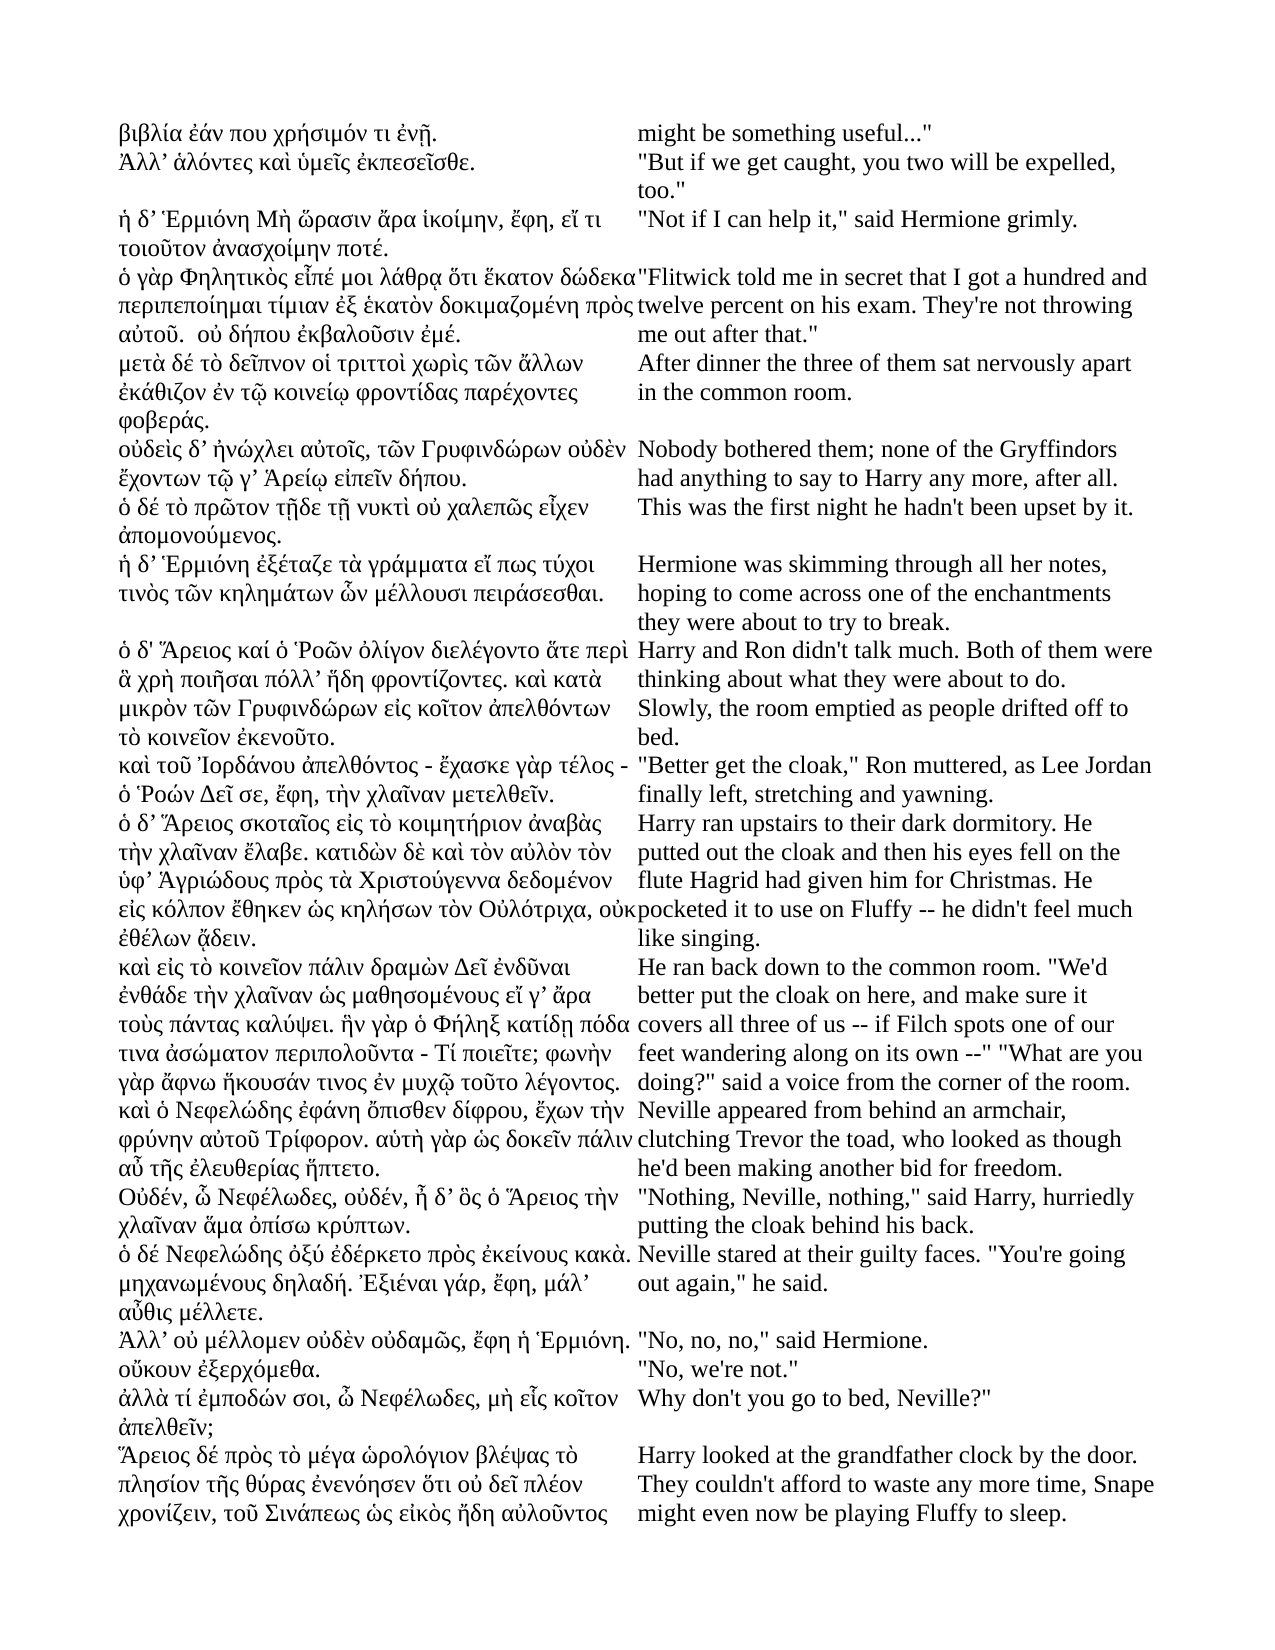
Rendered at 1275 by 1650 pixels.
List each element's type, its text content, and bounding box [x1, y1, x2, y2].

table_cell "No, we're not." [637, 1354, 1157, 1383]
table_cell οὔκουν ἐξερχόμεθα. [118, 1354, 637, 1383]
table_cell Harry and Ron didn't talk much. Both of them were thinking about what they were about to do. Slowly, the room emptied as people drifted off to bed. [637, 636, 1157, 751]
table_cell βιβλία ἐάν που χρήσιμόν τι ἐνῇ. [118, 118, 637, 147]
table_cell "Not if I can help it," said Hermione grimly. [637, 204, 1157, 262]
table_cell "No, no, no," said Hermione. [637, 1326, 1157, 1354]
table_cell Neville stared at their guilty faces. "You're going out again," he said. [637, 1239, 1157, 1326]
table_cell Harry ran upstairs to their dark dormitory. He putted out the cloak and then his eyes fell on the flute Hagrid had given him for Christmas. He pocketed it to use on Fluffy -- he didn't feel much like singing. [637, 808, 1157, 952]
table_cell After dinner the three of them sat nervously apart in the common room. [637, 348, 1157, 434]
table_cell ὁ δέ τὸ πρῶτον τῇδε τῇ νυκτὶ οὐ χαλεπῶς εἶχεν ἀπομονούμενος. [118, 492, 637, 549]
table_cell Ἀλλ’ ἁλόντες καὶ ὑμεῖς ἐκπεσεῖσθε. [118, 147, 637, 204]
table_cell ὁ δ’ Ἅρειος σκοταῖος εἰς τὸ κοιμητήριον ἀναβὰς τὴν χλαῖναν ἔλαβε. κατιδὼν δὲ καὶ τὸν αὐλὸν τὸν ὑφ’ Ἁγριώδους πρὸς τὰ Χριστούγεννα δεδομένον εἰς κόλπον ἔθηκεν ὡς κηλήσων τὸν Οὐλότριχα, οὐκ ἐθέλων ᾄδειν. [118, 808, 637, 952]
table_cell "Nothing, Neville, nothing," said Harry, hurriedly putting the cloak behind his back. [637, 1182, 1157, 1239]
table_cell καὶ εἰς τὸ κοινεῖον πάλιν δραμὼν Δεῖ ἐνδῦναι ἐνθάδε τὴν χλαῖναν ὡς μαθησομένους εἴ γ’ ἄρα τοὺς πάντας καλύψει. ἣν γὰρ ὁ Φήληξ κατίδῃ πόδα τινα ἀσώματον περιπολοῦντα - Τί ποιεῖτε; φωνὴν γὰρ ἄφνω ἥκουσάν τινος ἐν μυχῷ τοῦτο λέγοντος. καὶ ὁ Νεφελώδης ἐφάνη ὄπισθεν δίφρου, ἔχων τὴν φρύνην αὐτοῦ Τρίφορον. αὑτὴ γὰρ ὡς δοκεῖν πάλιν αὖ τῆς ἐλευθερίας ἥπτετο. [118, 952, 637, 1182]
table_cell Ἅρειος δέ πρὸς τὸ μέγα ὡρολόγιον βλέψας τὸ πλησίον τῆς θύρας ἐνενόησεν ὅτι οὐ δεῖ πλέον χρονίζειν, τοῦ Σινάπεως ὡς εἰκὸς ἤδη αὐλοῦντος [118, 1441, 637, 1527]
table_cell ὁ δ' Ἅρειος καί ὁ Ῥοῶν ὀλίγον διελέγοντο ἅτε περὶ ἃ χρὴ ποιῆσαι πόλλ’ ἥδη φροντίζοντες. καὶ κατὰ μικρὸν τῶν Γρυφινδώρων εἰς κοῖτον ἀπελθόντων τὸ κοινεῖον ἐκενοῦτο. [118, 636, 637, 751]
table_cell He ran back down to the common room. "We'd better put the cloak on here, and make sure it covers all three of us -- if Filch spots one of our feet wandering along on its own --" "What are you doing?" said a voice from the corner of the room. Neville appeared from behind an armchair, clutching Trevor the toad, who looked as though he'd been making another bid for freedom. [637, 952, 1157, 1182]
table_cell μετὰ δέ τὸ δεῖπνον οἱ τριττοὶ χωρὶς τῶν ἄλλων ἐκάθιζον ἐν τῷ κοινείῳ φροντίδας παρέχοντες φοβεράς. [118, 348, 637, 434]
table_cell ὁ δέ Νεφελώδης ὀξύ ἐδέρκετο πρὸς ἐκείνους κακὰ. μηχανωμένους δηλαδή. Ἐξιέναι γάρ, ἔφη, μάλ’ αὖθις μέλλετε. [118, 1239, 637, 1326]
table_cell "Better get the cloak," Ron muttered, as Lee Jordan finally left, stretching and yawning. [637, 751, 1157, 808]
table_cell might be something useful..." [637, 118, 1157, 147]
table_cell Οὐδέν, ὧ Νεφέλωδες, οὐδέν, ἦ δ’ ὃς ὁ Ἅρειος τὴν χλαῖναν ἅμα ὀπίσω κρύπτων. [118, 1182, 637, 1239]
table_cell Hermione was skimming through all her notes, hoping to come across one of the enchantments they were about to try to break. [637, 549, 1157, 636]
table_cell Nobody bothered them; none of the Gryffindors had anything to say to Harry any more, after all. [637, 434, 1157, 492]
table_cell ὁ γὰρ Φηλητικὸς εἶπέ μοι λάθρᾳ ὅτι ἕκατον δώδεκα περιπεποίημαι τίμιαν ἐξ ἑκατὸν δοκιμαζομένη πρὸς αὐτοῦ. οὐ δήπου ἐκβαλοῦσιν ἐμέ. [118, 262, 637, 348]
table_cell ἀλλὰ τί ἐμποδών σοι, ὦ Νεφέλωδες, μὴ εἷς κοῖτον ἀπελθεῖν; [118, 1383, 637, 1441]
table_cell οὐδεὶς δ’ ἠνώχλει αὐτοῖς, τῶν Γρυφινδώρων οὐδὲν ἔχοντων τῷ γ’ Ἁρείῳ εἰπεῖν δήπου. [118, 434, 637, 492]
table_cell Harry looked at the grandfather clock by the door. They couldn't afford to waste any more time, Snape might even now be playing Fluffy to sleep. [637, 1441, 1157, 1527]
table_cell Ἀλλ’ οὐ μέλλομεν οὐδὲν οὐδαμῶς, ἔφη ἡ Ἑρμιόνη. [118, 1326, 637, 1354]
table_cell "But if we get caught, you two will be expelled, too." [637, 147, 1157, 204]
table_cell This was the first night he hadn't been upset by it. [637, 492, 1157, 549]
table_cell καὶ τοῦ Ἰορδάνου ἀπελθόντος - ἔχασκε γὰρ τέλος - ὁ Ῥοών Δεῖ σε, ἔφη, τὴν χλαῖναν μετελθεῖν. [118, 751, 637, 808]
table_cell ἡ δ’ Ἑρμιόνη Μὴ ὥρασιν ἄρα ἱκοίμην, ἔφη, εἴ τι τοιοῦτον ἀνασχοίμην ποτέ. [118, 204, 637, 262]
table_cell "Flitwick told me in secret that I got a hundred and twelve percent on his exam. They're not throwing me out after that." [637, 262, 1157, 348]
table_cell ἡ δ’ Ἑρμιόνη ἐξέταζε τὰ γράμματα εἴ πως τύχοι τινὸς τῶν κηλημάτων ὧν μέλλουσι πειράσεσθαι. [118, 549, 637, 636]
table_cell Why don't you go to bed, Neville?" [637, 1383, 1157, 1441]
